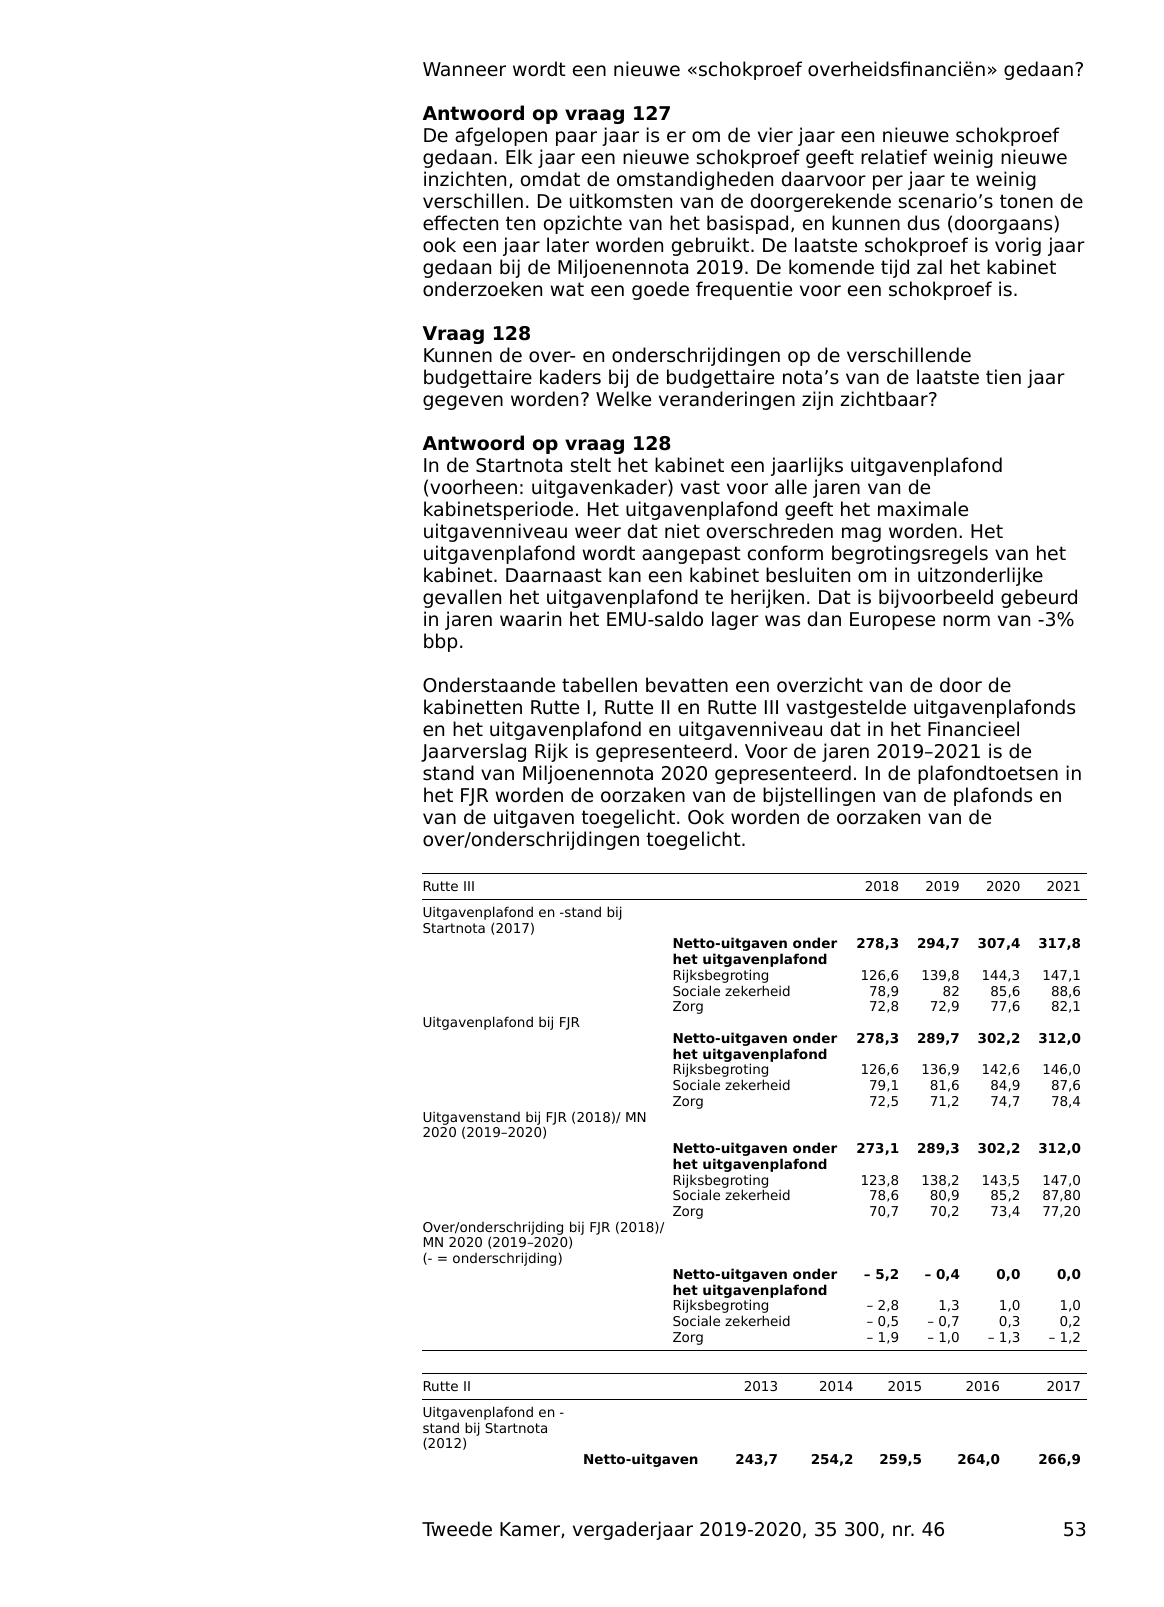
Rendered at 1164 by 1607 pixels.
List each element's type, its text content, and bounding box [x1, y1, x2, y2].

table_cell 146,0 [1026, 1062, 1087, 1078]
table_cell 72,8 [844, 999, 905, 1015]
table_cell Over/onderschrijding bij FJR (2018)/ MN 2020 (2019–2020) (- = onderschrijding) [422, 1220, 666, 1267]
table_cell – 1,2 [1026, 1330, 1087, 1350]
text Antwoord op vraag 128 [422, 433, 1087, 455]
table_cell 85,2 [966, 1188, 1026, 1204]
table_cell 78,6 [844, 1188, 905, 1204]
table_cell [422, 1141, 666, 1172]
text Onderstaande tabellen bevatten een overzicht van de door de kabinetten Rutte I, Rutte II en Rutte III vastgestelde uitgavenplafonds en het uitgavenplafond en uitgavenniveau dat in het Financieel Jaarverslag Rijk is gepresenteerd. Voor de jaren 2019–2021 is de stand van Miljoenennota 2020 gepresenteerd. In de plafondtoetsen in het FJR worden de oorzaken van de bijstellingen van de plafonds en van de uitgaven toegelicht. Ook worden de oorzaken van de over/onderschrijdingen toegelicht. [422, 675, 1087, 851]
text In de Startnota stelt het kabinet een jaarlijks uitgavenplafond (voorheen: uitgavenkader) vast voor alle jaren van de kabinetsperiode. Het uitgavenplafond geeft het maximale uitgavenniveau weer dat niet overschreden mag worden. Het uitgavenplafond wordt aangepast conform begrotingsregels van het kabinet. Daarnaast kan een kabinet besluiten om in uitzonderlijke gevallen het uitgavenplafond te herijken. Dat is bijvoorbeeld gebeurd in jaren waarin het EMU-saldo lager was dan Europese norm van -3% bbp. [422, 455, 1087, 653]
table_cell [422, 1267, 666, 1298]
text Kunnen de over- en onderschrijdingen op de verschillende budgettaire kaders bij de budgettaire nota’s van de laatste tien jaar gegeven worden? Welke veranderingen zijn zichtbaar? [422, 345, 1087, 411]
table_cell 70,2 [905, 1204, 966, 1219]
table_cell [844, 1220, 905, 1267]
table_cell 278,3 [844, 1031, 905, 1062]
table_cell 72,5 [844, 1094, 905, 1109]
table_cell [422, 968, 666, 983]
table_header [577, 1374, 709, 1399]
table_cell 1,0 [1026, 1298, 1087, 1314]
table_cell Netto-uitgaven [577, 1452, 709, 1468]
table_cell [709, 1400, 784, 1452]
table_cell [422, 1031, 666, 1062]
table_cell Zorg [666, 1094, 844, 1109]
table_cell Netto-uitgaven onder het uitgavenplafond [666, 1141, 844, 1172]
table_cell 73,4 [966, 1204, 1026, 1219]
table_cell Netto-uitgaven onder het uitgavenplafond [666, 1267, 844, 1298]
table_header 2013 [709, 1374, 784, 1399]
table_cell [784, 1400, 859, 1452]
table_header 2018 [844, 874, 905, 899]
table_cell [666, 1109, 844, 1141]
table_cell [966, 1109, 1026, 1141]
table_cell 0,0 [1026, 1267, 1087, 1298]
table_cell [928, 1400, 1006, 1452]
table_cell [422, 1188, 666, 1204]
table_cell Uitgavenstand bij FJR (2018)/ MN 2020 (2019–2020) [422, 1109, 666, 1141]
table_cell [422, 984, 666, 999]
table_cell [905, 1220, 966, 1267]
table_cell 80,9 [905, 1188, 966, 1204]
text Antwoord op vraag 127 [422, 103, 1087, 125]
table_header Rutte II [422, 1374, 577, 1399]
table_cell 139,8 [905, 968, 966, 983]
table_cell 78,4 [1026, 1094, 1087, 1109]
table_cell 72,9 [905, 999, 966, 1015]
table_cell [666, 900, 844, 936]
table_cell 254,2 [784, 1452, 859, 1468]
table_cell 70,7 [844, 1204, 905, 1219]
table_cell Sociale zekerheid [666, 984, 844, 999]
table_cell [422, 999, 666, 1015]
table_cell [844, 1109, 905, 1141]
table_cell – 1,9 [844, 1330, 905, 1350]
table_cell Uitgavenplafond en -stand bij Startnota (2012) [422, 1400, 577, 1452]
table_header 2015 [859, 1374, 928, 1399]
table_cell Zorg [666, 1330, 844, 1350]
table_cell 289,3 [905, 1141, 966, 1172]
table_cell 243,7 [709, 1452, 784, 1468]
table_cell [1006, 1400, 1087, 1452]
table_cell [422, 936, 666, 968]
table_cell [422, 1298, 666, 1314]
table_cell [666, 1015, 844, 1031]
table_cell [422, 1078, 666, 1094]
table_cell 266,9 [1006, 1452, 1087, 1468]
text Vraag 128 [422, 323, 1087, 345]
table_cell [1026, 1015, 1087, 1031]
table_cell Sociale zekerheid [666, 1078, 844, 1094]
table_cell 126,6 [844, 1062, 905, 1078]
table_cell – 1,0 [905, 1330, 966, 1350]
table_cell 147,1 [1026, 968, 1087, 983]
table_cell Zorg [666, 1204, 844, 1219]
table_cell 82,1 [1026, 999, 1087, 1015]
table_cell 312,0 [1026, 1141, 1087, 1172]
table_header [666, 874, 844, 899]
table_header 2019 [905, 874, 966, 899]
table_cell [422, 1204, 666, 1219]
table_cell [966, 900, 1026, 936]
table_cell 74,7 [966, 1094, 1026, 1109]
table_cell 138,2 [905, 1172, 966, 1188]
table_cell [966, 1015, 1026, 1031]
table_cell Zorg [666, 999, 844, 1015]
table_cell [1026, 1109, 1087, 1141]
table_header 2014 [784, 1374, 859, 1399]
table_cell – 0,4 [905, 1267, 966, 1298]
table_cell 278,3 [844, 936, 905, 968]
table_cell [666, 1220, 844, 1267]
table_cell 147,0 [1026, 1172, 1087, 1188]
table_cell 88,6 [1026, 984, 1087, 999]
table_cell 79,1 [844, 1078, 905, 1094]
table_cell [859, 1400, 928, 1452]
table_cell 289,7 [905, 1031, 966, 1062]
table_cell 1,3 [905, 1298, 966, 1314]
table_cell – 2,8 [844, 1298, 905, 1314]
table_cell 81,6 [905, 1078, 966, 1094]
table_cell 77,6 [966, 999, 1026, 1015]
table_cell [905, 900, 966, 936]
table_cell 294,7 [905, 936, 966, 968]
table_cell 317,8 [1026, 936, 1087, 968]
table_cell 126,6 [844, 968, 905, 983]
table_cell [422, 1330, 666, 1350]
table_cell [577, 1400, 709, 1452]
table_cell – 0,5 [844, 1314, 905, 1329]
table_cell [844, 900, 905, 936]
table_cell 77,20 [1026, 1204, 1087, 1219]
table_cell [422, 1172, 666, 1188]
text Wanneer wordt een nieuwe «schokproef overheidsfinanciën» gedaan? [422, 59, 1087, 81]
table_header 2021 [1026, 874, 1087, 899]
table_cell 0,2 [1026, 1314, 1087, 1329]
table_cell Netto-uitgaven onder het uitgavenplafond [666, 1031, 844, 1062]
table_cell 142,6 [966, 1062, 1026, 1078]
table_cell – 5,2 [844, 1267, 905, 1298]
table_cell 264,0 [928, 1452, 1006, 1468]
table_header 2017 [1006, 1374, 1087, 1399]
table_cell [905, 1109, 966, 1141]
table_cell [905, 1015, 966, 1031]
table_cell 1,0 [966, 1298, 1026, 1314]
table_cell 84,9 [966, 1078, 1026, 1094]
table_cell – 0,7 [905, 1314, 966, 1329]
table_cell 136,9 [905, 1062, 966, 1078]
table_header 2016 [928, 1374, 1006, 1399]
table_cell [1026, 1220, 1087, 1267]
table_cell 85,6 [966, 984, 1026, 999]
table_cell Rijksbegroting [666, 968, 844, 983]
table_cell [844, 1015, 905, 1031]
table_cell 82 [905, 984, 966, 999]
table_cell 307,4 [966, 936, 1026, 968]
table_cell 71,2 [905, 1094, 966, 1109]
table_cell Rijksbegroting [666, 1062, 844, 1078]
table_cell 87,6 [1026, 1078, 1087, 1094]
table_cell 302,2 [966, 1141, 1026, 1172]
table_cell 302,2 [966, 1031, 1026, 1062]
table_cell 0,3 [966, 1314, 1026, 1329]
table_header 2020 [966, 874, 1026, 899]
table_cell 123,8 [844, 1172, 905, 1188]
table_cell – 1,3 [966, 1330, 1026, 1350]
table_cell [422, 1094, 666, 1109]
table_cell [422, 1452, 577, 1468]
table_cell 0,0 [966, 1267, 1026, 1298]
table_cell Rijksbegroting [666, 1298, 844, 1314]
table_cell Sociale zekerheid [666, 1188, 844, 1204]
table_cell 312,0 [1026, 1031, 1087, 1062]
table_cell [966, 1220, 1026, 1267]
table_cell 78,9 [844, 984, 905, 999]
table_cell Sociale zekerheid [666, 1314, 844, 1329]
table_cell [422, 1062, 666, 1078]
table_cell 144,3 [966, 968, 1026, 983]
table_cell [422, 1314, 666, 1329]
table_cell Uitgavenplafond en -stand bij Startnota (2017) [422, 900, 666, 936]
table_header Rutte III [422, 874, 666, 899]
table_cell [1026, 900, 1087, 936]
text De afgelopen paar jaar is er om de vier jaar een nieuwe schokproef gedaan. Elk jaar een nieuwe schokproef geeft relatief weinig nieuwe inzichten, omdat de omstandigheden daarvoor per jaar te weinig verschillen. De uitkomsten van de doorgerekende scenario’s tonen de effecten ten opzichte van het basispad, en kunnen dus (doorgaans) ook een jaar later worden gebruikt. De laatste schokproef is vorig jaar gedaan bij de Miljoenennota 2019. De komende tijd zal het kabinet onderzoeken wat een goede frequentie voor een schokproef is. [422, 125, 1087, 301]
table_cell 143,5 [966, 1172, 1026, 1188]
table_cell 87,80 [1026, 1188, 1087, 1204]
table_cell Netto-uitgaven onder het uitgavenplafond [666, 936, 844, 968]
table_cell Rijksbegroting [666, 1172, 844, 1188]
table_cell 259,5 [859, 1452, 928, 1468]
table_cell 273,1 [844, 1141, 905, 1172]
table_cell Uitgavenplafond bij FJR [422, 1015, 666, 1031]
